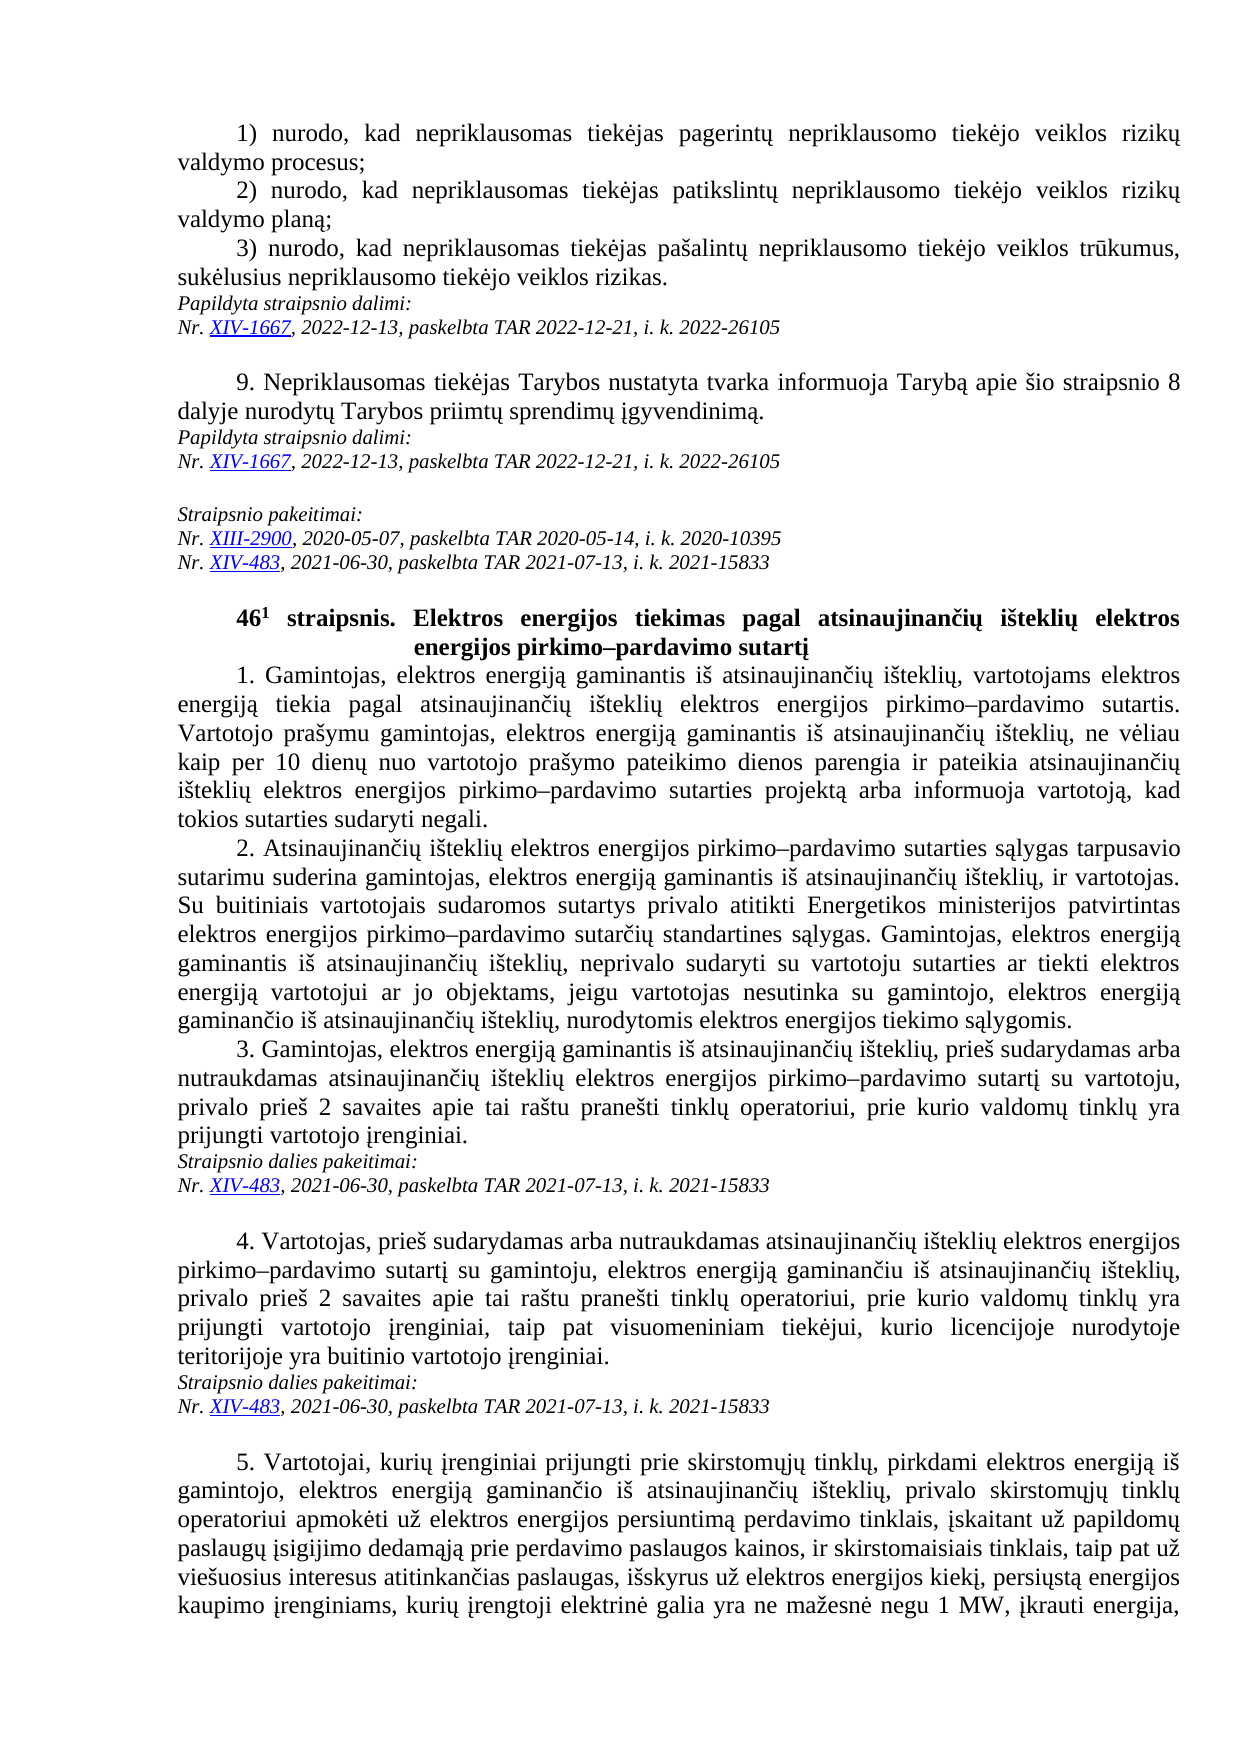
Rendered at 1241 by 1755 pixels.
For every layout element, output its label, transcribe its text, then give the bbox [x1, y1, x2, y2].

text Papildyta straipsnio dalimi: [177, 291, 1181, 315]
text Nr. XIV-1667, 2022-12-13, paskelbta TAR 2022-12-21, i. k. 2022-26105 [177, 315, 1181, 339]
text 2. Atsinaujinančių išteklių elektros energijos pirkimo–pardavimo sutarties sąlygas tarpusavio sutarimu suderina gamintojas, elektros energiją gaminantis iš atsinaujinančių išteklių, ir vartotojas. Su buitiniais vartotojais sudaromos sutartys privalo atitikti Energetikos ministerijos patvirtintas elektros energijos pirkimo–pardavimo sutarčių standartines sąlygas. Gamintojas, elektros energiją gaminantis iš atsinaujinančių išteklių, neprivalo sudaryti su vartotoju sutarties ar tiekti elektros energiją vartotojui ar jo objektams, jeigu vartotojas nesutinka su gamintojo, elektros energiją gaminančio iš atsinaujinančių išteklių, nurodytomis elektros energijos tiekimo sąlygomis. [177, 833, 1181, 1034]
text 1) nurodo, kad nepriklausomas tiekėjas pagerintų nepriklausomo tiekėjo veiklos rizikų valdymo procesus; [177, 118, 1181, 176]
text 9. Nepriklausomas tiekėjas Tarybos nustatyta tvarka informuoja Tarybą apie šio straipsnio 8 dalyje nurodytų Tarybos priimtų sprendimų įgyvendinimą. [177, 367, 1181, 425]
text Nr. XIV-483, 2021-06-30, paskelbta TAR 2021-07-13, i. k. 2021-15833 [177, 1173, 1181, 1197]
text 4. Vartotojas, prieš sudarydamas arba nutraukdamas atsinaujinančių išteklių elektros energijos pirkimo–pardavimo sutartį su gamintoju, elektros energiją gaminančiu iš atsinaujinančių išteklių, privalo prieš 2 savaites apie tai raštu pranešti tinklų operatoriui, prie kurio valdomų tinklų yra prijungti vartotojo įrenginiai, taip pat visuomeniniam tiekėjui, kurio licencijoje nurodytoje teritorijoje yra buitinio vartotojo įrenginiai. [177, 1226, 1181, 1370]
text 2) nurodo, kad nepriklausomas tiekėjas patikslintų nepriklausomo tiekėjo veiklos rizikų valdymo planą; [177, 176, 1181, 233]
text 461 straipsnis. Elektros energijos tiekimas pagal atsinaujinančių išteklių elektros energijos pirkimo–pardavimo sutartį [236, 603, 1181, 660]
text Nr. XIV-1667, 2022-12-13, paskelbta TAR 2022-12-21, i. k. 2022-26105 [177, 449, 1181, 473]
text 3. Gamintojas, elektros energiją gaminantis iš atsinaujinančių išteklių, prieš sudarydamas arba nutraukdamas atsinaujinančių išteklių elektros energijos pirkimo–pardavimo sutartį su vartotoju, privalo prieš 2 savaites apie tai raštu pranešti tinklų operatoriui, prie kurio valdomų tinklų yra prijungti vartotojo įrenginiai. [177, 1034, 1181, 1149]
text Straipsnio pakeitimai: [177, 502, 1181, 526]
text Papildyta straipsnio dalimi: [177, 425, 1181, 449]
text Nr. XIV-483, 2021-06-30, paskelbta TAR 2021-07-13, i. k. 2021-15833 [177, 1394, 1181, 1418]
text Straipsnio dalies pakeitimai: [177, 1149, 1181, 1173]
text Nr. XIV-483, 2021-06-30, paskelbta TAR 2021-07-13, i. k. 2021-15833 [177, 550, 1181, 574]
text Straipsnio dalies pakeitimai: [177, 1370, 1181, 1394]
text Nr. XIII-2900, 2020-05-07, paskelbta TAR 2020-05-14, i. k. 2020-10395 [177, 526, 1181, 550]
text 5. Vartotojai, kurių įrenginiai prijungti prie skirstomųjų tinklų, pirkdami elektros energiją iš gamintojo, elektros energiją gaminančio iš atsinaujinančių išteklių, privalo skirstomųjų tinklų operatoriui apmokėti už elektros energijos persiuntimą perdavimo tinklais, įskaitant už papildomų paslaugų įsigijimo dedamąją prie perdavimo paslaugos kainos, ir skirstomaisiais tinklais, taip pat už viešuosius interesus atitinkančias paslaugas, išskyrus už elektros energijos kiekį, persiųstą energijos kaupimo įrenginiams, kurių įrengtoji elektrinė galia yra ne mažesnė negu 1 MW, įkrauti energija, [177, 1447, 1181, 1619]
text 3) nurodo, kad nepriklausomas tiekėjas pašalintų nepriklausomo tiekėjo veiklos trūkumus, sukėlusius nepriklausomo tiekėjo veiklos rizikas. [177, 233, 1181, 291]
text 1. Gamintojas, elektros energiją gaminantis iš atsinaujinančių išteklių, vartotojams elektros energiją tiekia pagal atsinaujinančių išteklių elektros energijos pirkimo–pardavimo sutartis. Vartotojo prašymu gamintojas, elektros energiją gaminantis iš atsinaujinančių išteklių, ne vėliau kaip per 10 dienų nuo vartotojo prašymo pateikimo dienos parengia ir pateikia atsinaujinančių išteklių elektros energijos pirkimo–pardavimo sutarties projektą arba informuoja vartotoją, kad tokios sutarties sudaryti negali. [177, 660, 1181, 833]
